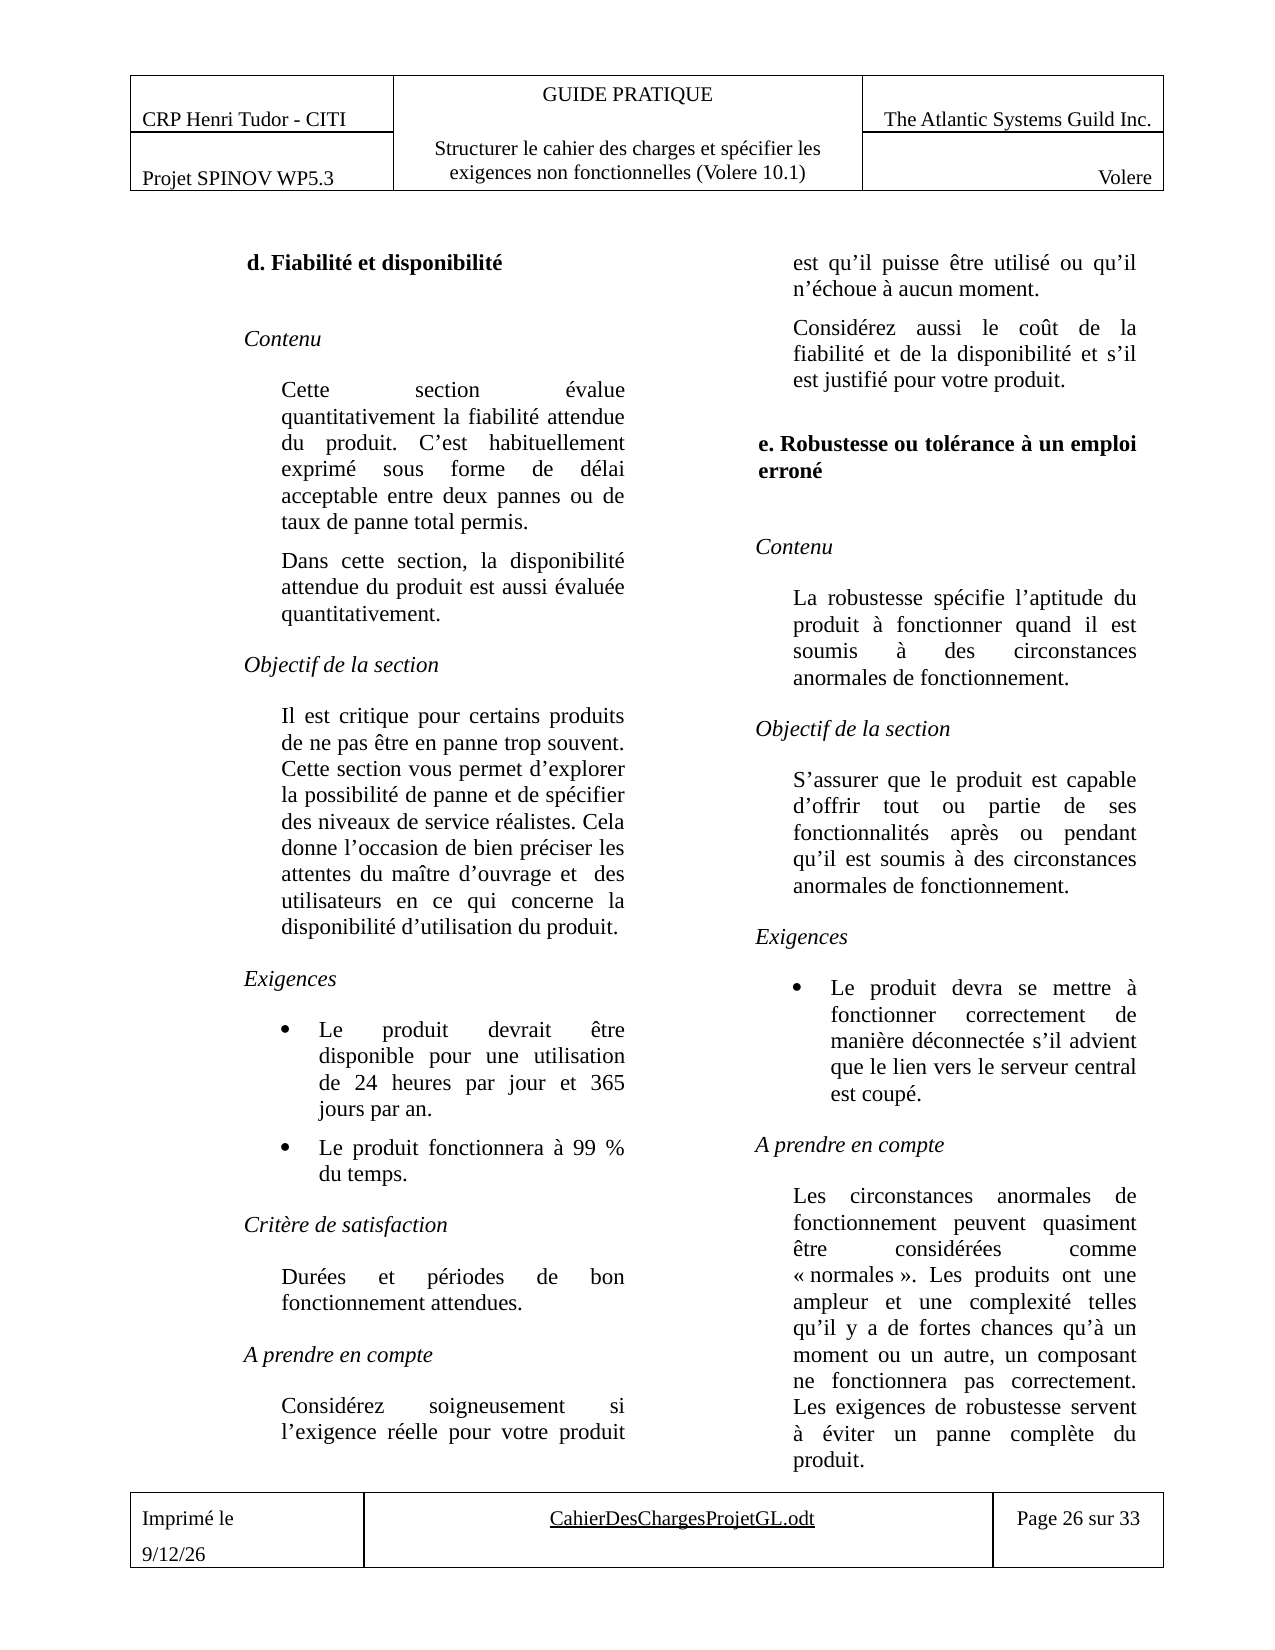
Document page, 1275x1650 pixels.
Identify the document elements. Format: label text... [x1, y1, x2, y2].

subtitle A prendre en compte [755, 1131, 1137, 1157]
text S’assurer que le produit est capable d’offrir tout ou partie de ses fonctionnalités après ou pendant qu’il est soumis à des circonstances anormales de fonctionnement. [793, 766, 1137, 898]
subtitle e. Robustesse ou tolérance à un emploi erroné [758, 430, 1137, 483]
subtitle Exigences [244, 964, 625, 991]
subtitle d. Fiabilité et disponibilité [247, 249, 625, 275]
subtitle Objectif de la section [755, 715, 1137, 741]
text Considérez soigneusement si l’exigence réelle pour votre produit [281, 1392, 625, 1445]
list Le produit fonctionnera à 99 % du temps. [281, 1134, 625, 1187]
list Le produit devrait être disponible pour une utilisation de 24 heures par jour et 365 jours par an. [281, 1016, 625, 1121]
subtitle Exigences [755, 923, 1137, 949]
list Le produit devra se mettre à fonctionner correctement de manière déconnectée s’il advient que le lien vers le serveur central est coupé. [793, 974, 1137, 1106]
text Les circonstances anormales de fonctionnement peuvent quasiment être considérées comme « normales ». Les produits ont une ampleur et une complexité telles qu’il y a de fortes chances qu’à un moment ou un autre, un composant ne fonctionnera pas correctement. Les exigences de robustesse servent à éviter un panne complète du produit. [793, 1182, 1137, 1472]
text est qu’il puisse être utilisé ou qu’il n’échoue à aucun moment. [793, 249, 1137, 301]
text Dans cette section, la disponibilité attendue du produit est aussi évaluée quantitativement. [281, 547, 625, 626]
text Il est critique pour certains produits de ne pas être en panne trop souvent. Cette section vous permet d’explorer la possibilité de panne et de spécifier des niveaux de service réalistes. Cela donne l’occasion de bien préciser les attentes du maître d’ouvrage et des utilisateurs en ce qui concerne la disponibilité d’utilisation du produit. [281, 702, 625, 939]
subtitle Contenu [244, 325, 625, 351]
subtitle Objectif de la section [244, 651, 625, 677]
text Cette section évalue quantitativement la fiabilité attendue du produit. C’est habituellement exprimé sous forme de délai acceptable entre deux pannes ou de taux de panne total permis. [281, 376, 625, 534]
text La robustesse spécifie l’aptitude du produit à fonctionner quand il est soumis à des circonstances anormales de fonctionnement. [793, 584, 1137, 690]
subtitle Contenu [755, 533, 1137, 559]
subtitle Critère de satisfaction [244, 1212, 625, 1238]
subtitle A prendre en compte [244, 1341, 625, 1367]
text Durées et périodes de bon fonctionnement attendues. [281, 1263, 625, 1316]
text Considérez aussi le coût de la fiabilité et de la disponibilité et s’il est justifié pour votre produit. [793, 314, 1137, 393]
